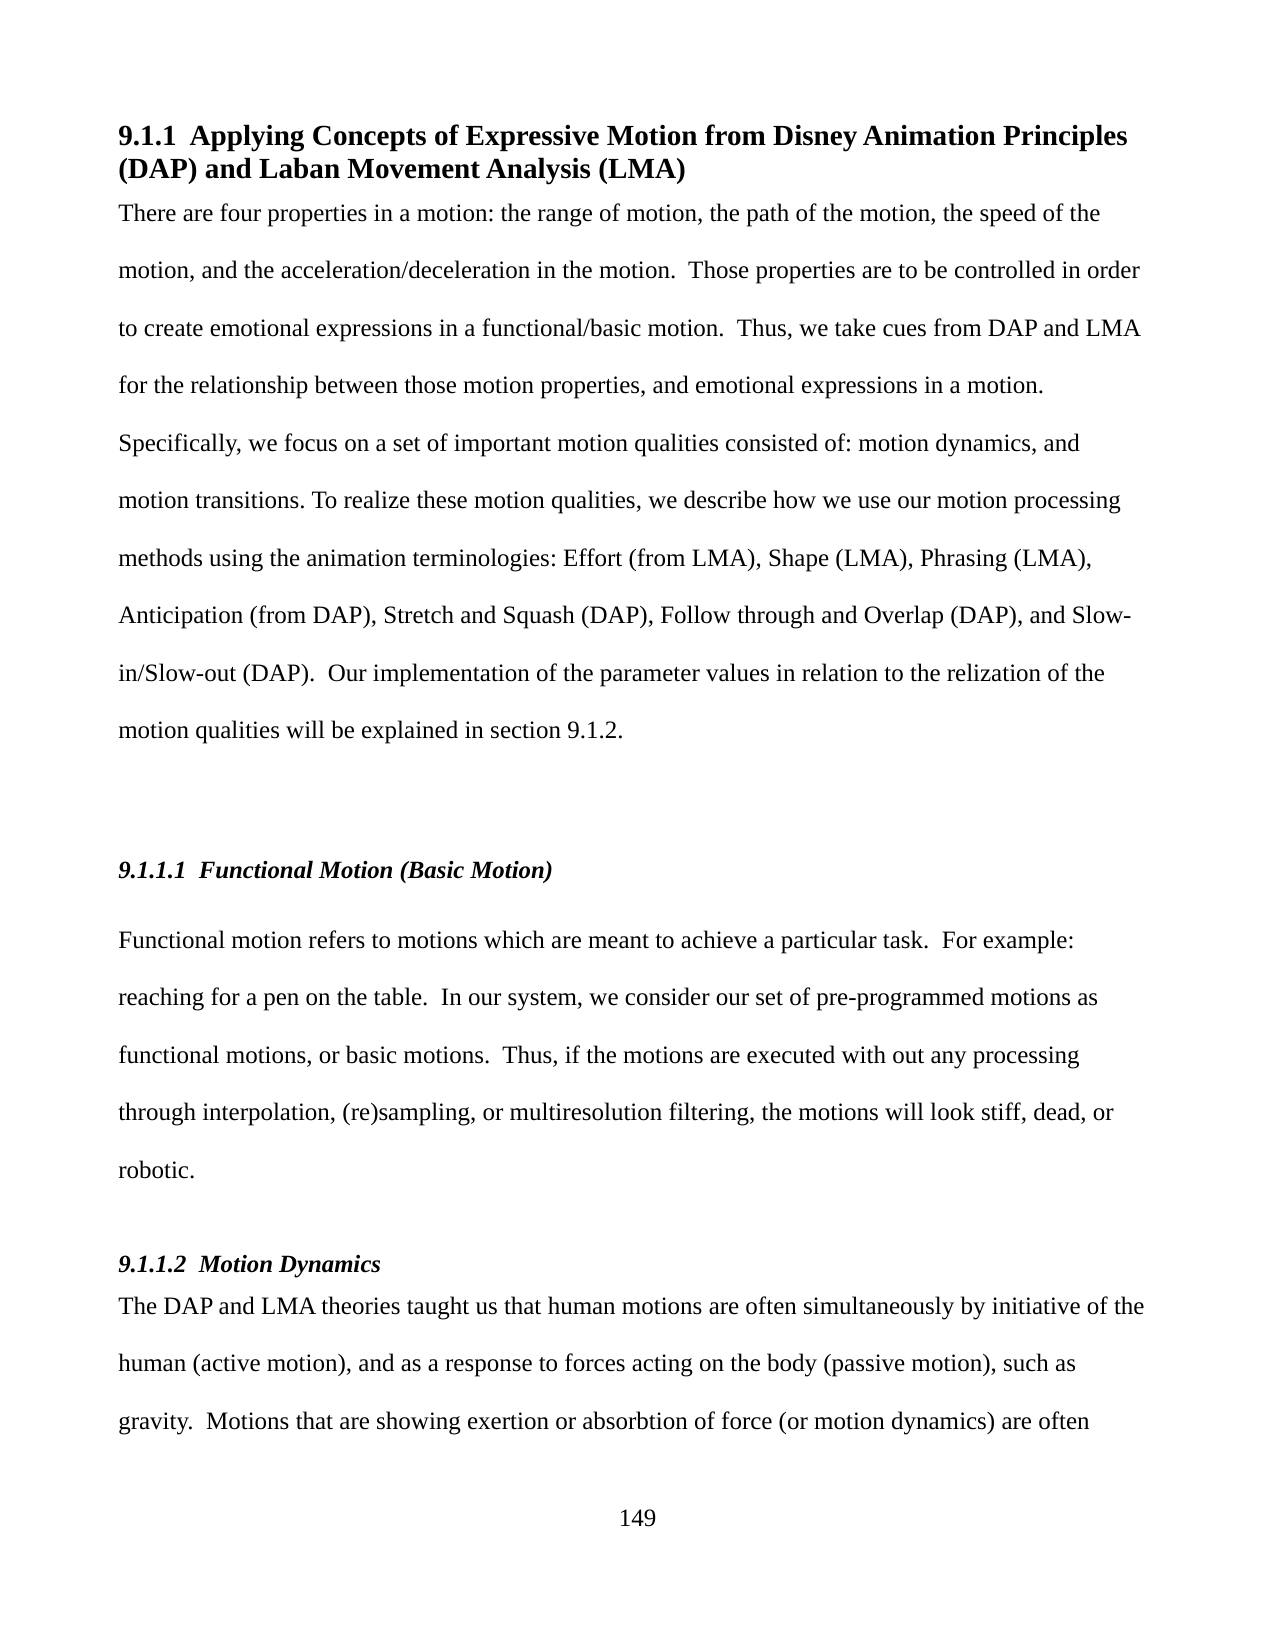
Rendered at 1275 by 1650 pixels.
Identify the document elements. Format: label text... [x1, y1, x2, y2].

subtitle 9.1.1.1 Functional Motion (Basic Motion) [118, 855, 1157, 884]
text Functional motion refers to motions which are meant to achieve a particular task. For example: reaching for a pen on the table. In our system, we consider our set of pre-programmed motions as functional motions, or basic motions. Thus, if the motions are executed with out any processing through interpolation, (re)sampling, or multiresolution filtering, the motions will look stiff, dead, or robotic. [118, 925, 1157, 1183]
subtitle 9.1.1 Applying Concepts of Expressive Motion from Disney Animation Principles (DAP) and Laban Movement Analysis (LMA) [118, 118, 1157, 185]
text There are four properties in a motion: the range of motion, the path of the motion, the speed of the motion, and the acceleration/deceleration in the motion. Those properties are to be controlled in order to create emotional expressions in a functional/basic motion. Thus, we take cues from DAP and LMA for the relationship between those motion properties, and emotional expressions in a motion. Specifically, we focus on a set of important motion qualities consisted of: motion dynamics, and motion transitions. To realize these motion qualities, we describe how we use our motion processing methods using the animation terminologies: Effort (from LMA), Shape (LMA), Phrasing (LMA), Anticipation (from DAP), Stretch and Squash (DAP), Follow through and Overlap (DAP), and Slow-in/Slow-out (DAP). Our implementation of the parameter values in relation to the relization of the motion qualities will be explained in section 9.1.2. [118, 198, 1157, 744]
text The DAP and LMA theories taught us that human motions are often simultaneously by initiative of the human (active motion), and as a response to forces acting on the body (passive motion), such as gravity. Motions that are showing exertion or absorbtion of force (or motion dynamics) are often [118, 1291, 1157, 1434]
subtitle 9.1.1.2 Motion Dynamics [118, 1250, 1157, 1278]
